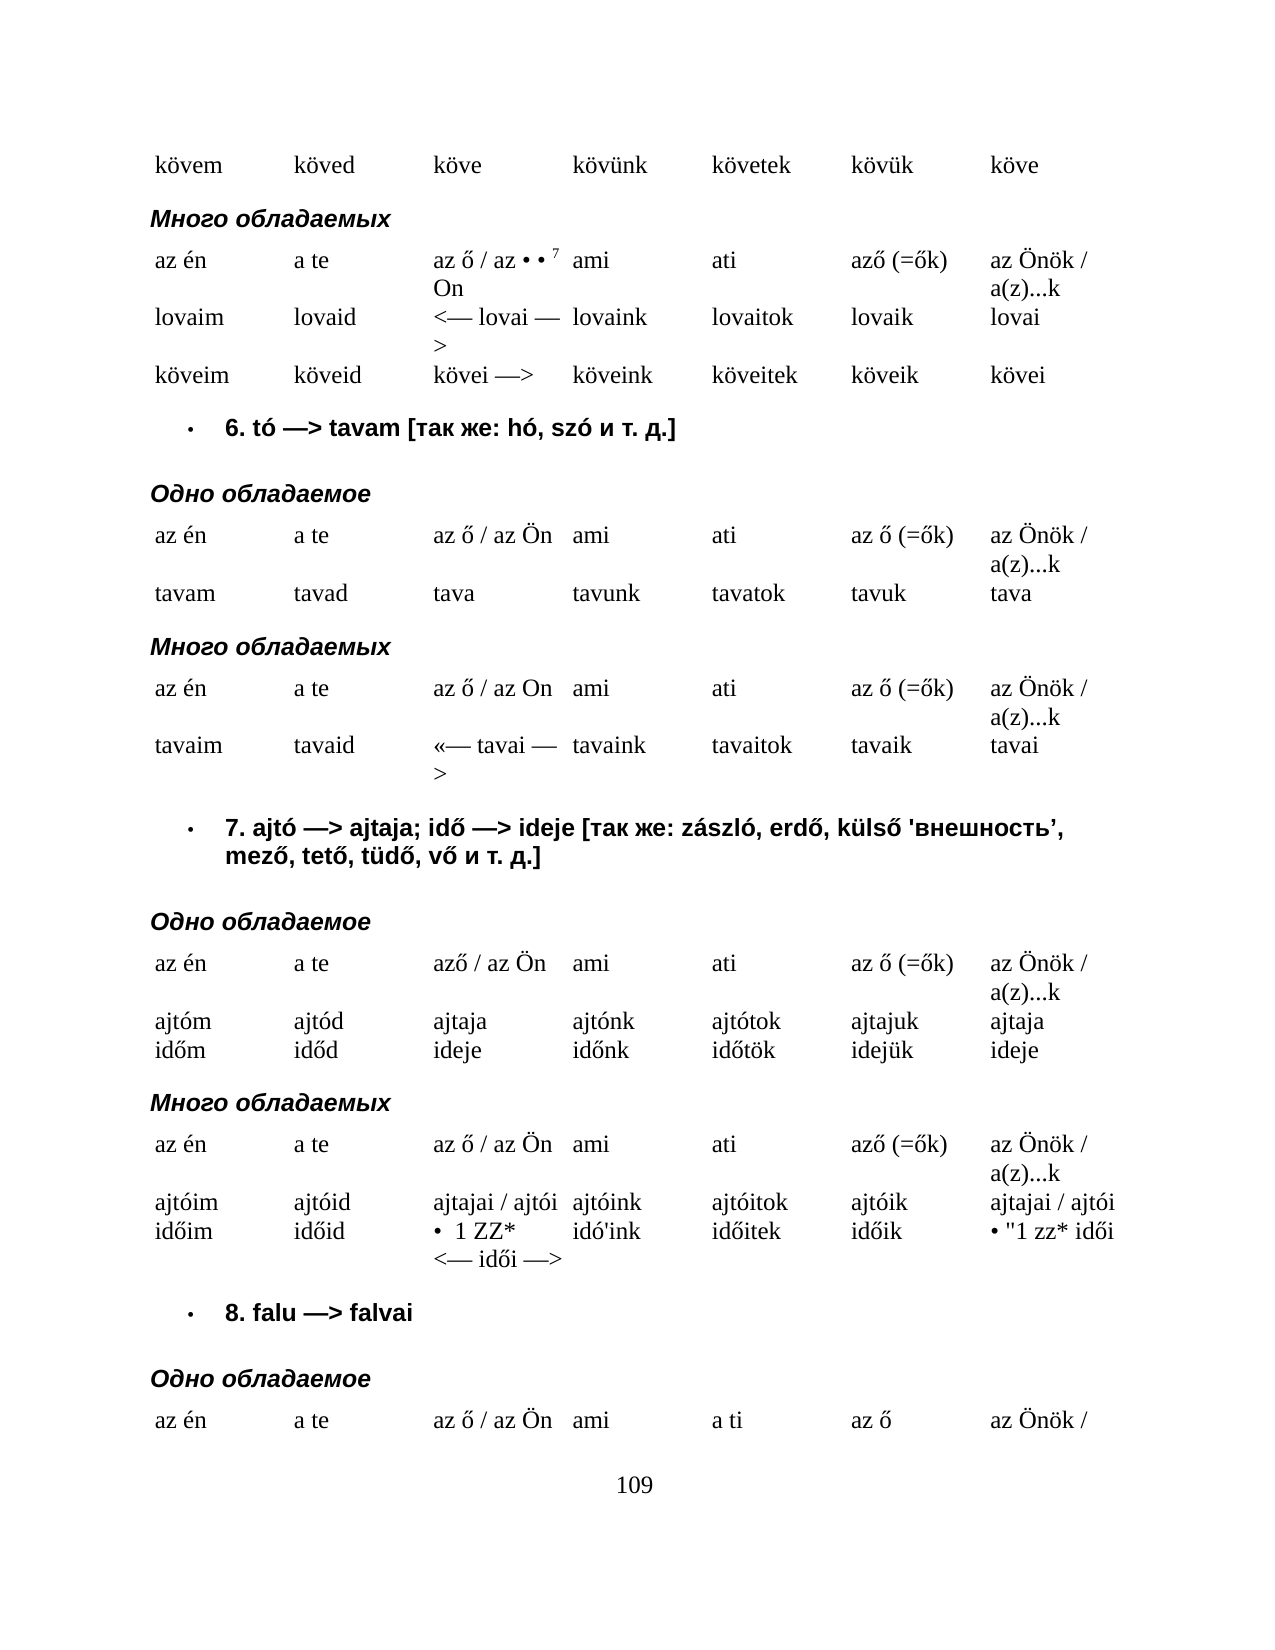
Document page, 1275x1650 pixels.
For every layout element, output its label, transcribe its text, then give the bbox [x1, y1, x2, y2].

table_cell köveitek [707, 360, 846, 388]
table_header az Önök / a(z)...k [986, 245, 1125, 302]
table_cell tavunk [568, 578, 707, 607]
table_cell kövünk [568, 150, 707, 179]
table_header az ő / az • • 7 On [429, 245, 568, 302]
table_cell tavad [289, 578, 428, 607]
table_cell tavaim [150, 730, 289, 788]
table_cell köve [429, 150, 568, 179]
table_cell ideje [986, 1035, 1125, 1063]
table_cell időitek [707, 1216, 846, 1273]
table_cell tavaink [568, 730, 707, 788]
table_cell kövei [986, 360, 1125, 388]
table_header a te [289, 949, 428, 1006]
table_cell tavam [150, 578, 289, 607]
table_header a te [289, 673, 428, 730]
table_header aző / az Ön [429, 949, 568, 1006]
table_header az én [150, 1405, 289, 1434]
table_cell ajtóink [568, 1187, 707, 1216]
table_header ami [568, 673, 707, 730]
table_header az én [150, 673, 289, 730]
table_cell köveid [289, 360, 428, 388]
table_cell <— lovai —> [429, 302, 568, 360]
table_cell ajtód [289, 1006, 428, 1035]
table_header ati [707, 673, 846, 730]
table_header a te [289, 245, 428, 302]
subtitle 7. ajtó —> ajtaja; idő —> ideje [так же: zászló, erdő, külső 'внешность’, mező, tető, tüdő, vő и т. д.] [187, 813, 1125, 870]
subtitle Много обладаемых [150, 632, 1125, 660]
table_header az ő / az Ön [429, 1130, 568, 1187]
table_cell ajtaja [429, 1006, 568, 1035]
table_cell lovaik [846, 302, 986, 360]
table_cell tava [986, 578, 1125, 607]
table_cell tava [429, 578, 568, 607]
table_cell időd [289, 1035, 428, 1063]
subtitle 8. falu —> falvai [187, 1298, 1125, 1327]
table_header az én [150, 949, 289, 1006]
table_cell köveim [150, 360, 289, 388]
table_cell köveik [846, 360, 986, 388]
table_cell ajtajai / ajtói [429, 1187, 568, 1216]
table_cell lovai [986, 302, 1125, 360]
table_cell követek [707, 150, 846, 179]
table_header az Önök / a(z)...k [986, 521, 1125, 578]
table_cell időm [150, 1035, 289, 1063]
table_header az én [150, 1130, 289, 1187]
table_header az ő / az Ön [429, 1405, 568, 1434]
table_cell lovaink [568, 302, 707, 360]
table_cell idejük [846, 1035, 986, 1063]
table_cell tavaitok [707, 730, 846, 788]
table_header aző (=ők) [846, 1130, 986, 1187]
table_header az ő / az Ön [429, 521, 568, 578]
table_header az ő (=ők) [846, 949, 986, 1006]
table_header az Önök / a(z)...k [986, 949, 1125, 1006]
table_header a te [289, 521, 428, 578]
table_cell tavatok [707, 578, 846, 607]
table_cell időnk [568, 1035, 707, 1063]
table_header az én [150, 521, 289, 578]
table_header aző (=ők) [846, 245, 986, 302]
subtitle Много обладаемых [150, 204, 1125, 232]
table_cell ajtaja [986, 1006, 1125, 1035]
table_header az ő [846, 1405, 986, 1434]
table_cell köved [289, 150, 428, 179]
table_cell • "1 zz* idői [986, 1216, 1125, 1273]
table_cell kövem [150, 150, 289, 179]
subtitle Одно обладаемое [150, 1364, 1125, 1393]
table_cell köveink [568, 360, 707, 388]
table_cell köve [986, 150, 1125, 179]
table_header az ő (=ők) [846, 521, 986, 578]
table_cell ajtajai / ajtói [986, 1187, 1125, 1216]
subtitle Одно обладаемое [150, 479, 1125, 508]
table_cell ajtóid [289, 1187, 428, 1216]
table_header ami [568, 1405, 707, 1434]
table_header az Önök / [986, 1405, 1125, 1434]
table_header az Önök / a(z)...k [986, 1130, 1125, 1187]
table_cell ajtóik [846, 1187, 986, 1216]
table_cell ajtónk [568, 1006, 707, 1035]
table_header ati [707, 245, 846, 302]
table_cell idó'ink [568, 1216, 707, 1273]
table_cell időim [150, 1216, 289, 1273]
table_cell időik [846, 1216, 986, 1273]
table_header ami [568, 521, 707, 578]
table_cell ideje [429, 1035, 568, 1063]
table_cell tavaid [289, 730, 428, 788]
table_cell időtök [707, 1035, 846, 1063]
table_cell lovaid [289, 302, 428, 360]
subtitle Много обладаемых [150, 1088, 1125, 1117]
table_header a ti [707, 1405, 846, 1434]
table_header az Önök / a(z)...k [986, 673, 1125, 730]
table_cell tavuk [846, 578, 986, 607]
table_cell ajtóim [150, 1187, 289, 1216]
table_header ami [568, 1130, 707, 1187]
table_header ati [707, 521, 846, 578]
table_cell kövei —> [429, 360, 568, 388]
table_cell tavaik [846, 730, 986, 788]
subtitle Одно обладаемое [150, 907, 1125, 936]
table_cell tavai [986, 730, 1125, 788]
table_header ati [707, 1130, 846, 1187]
table_cell ajtóm [150, 1006, 289, 1035]
table_cell • 1 ZZ* <— idői —> [429, 1216, 568, 1273]
table_cell kövük [846, 150, 986, 179]
table_cell «— tavai —> [429, 730, 568, 788]
table_header az én [150, 245, 289, 302]
table_cell ajtótok [707, 1006, 846, 1035]
table_cell időid [289, 1216, 428, 1273]
subtitle 6. tó —> tavam [так же: hó, szó и т. д.] [187, 413, 1125, 442]
table_cell ajtajuk [846, 1006, 986, 1035]
table_header ami [568, 949, 707, 1006]
table_header az ő / az On [429, 673, 568, 730]
table_cell lovaitok [707, 302, 846, 360]
table_cell ajtóitok [707, 1187, 846, 1216]
table_header ami [568, 245, 707, 302]
table_header a te [289, 1405, 428, 1434]
table_cell lovaim [150, 302, 289, 360]
table_header ati [707, 949, 846, 1006]
table_header az ő (=ők) [846, 673, 986, 730]
table_header a te [289, 1130, 428, 1187]
